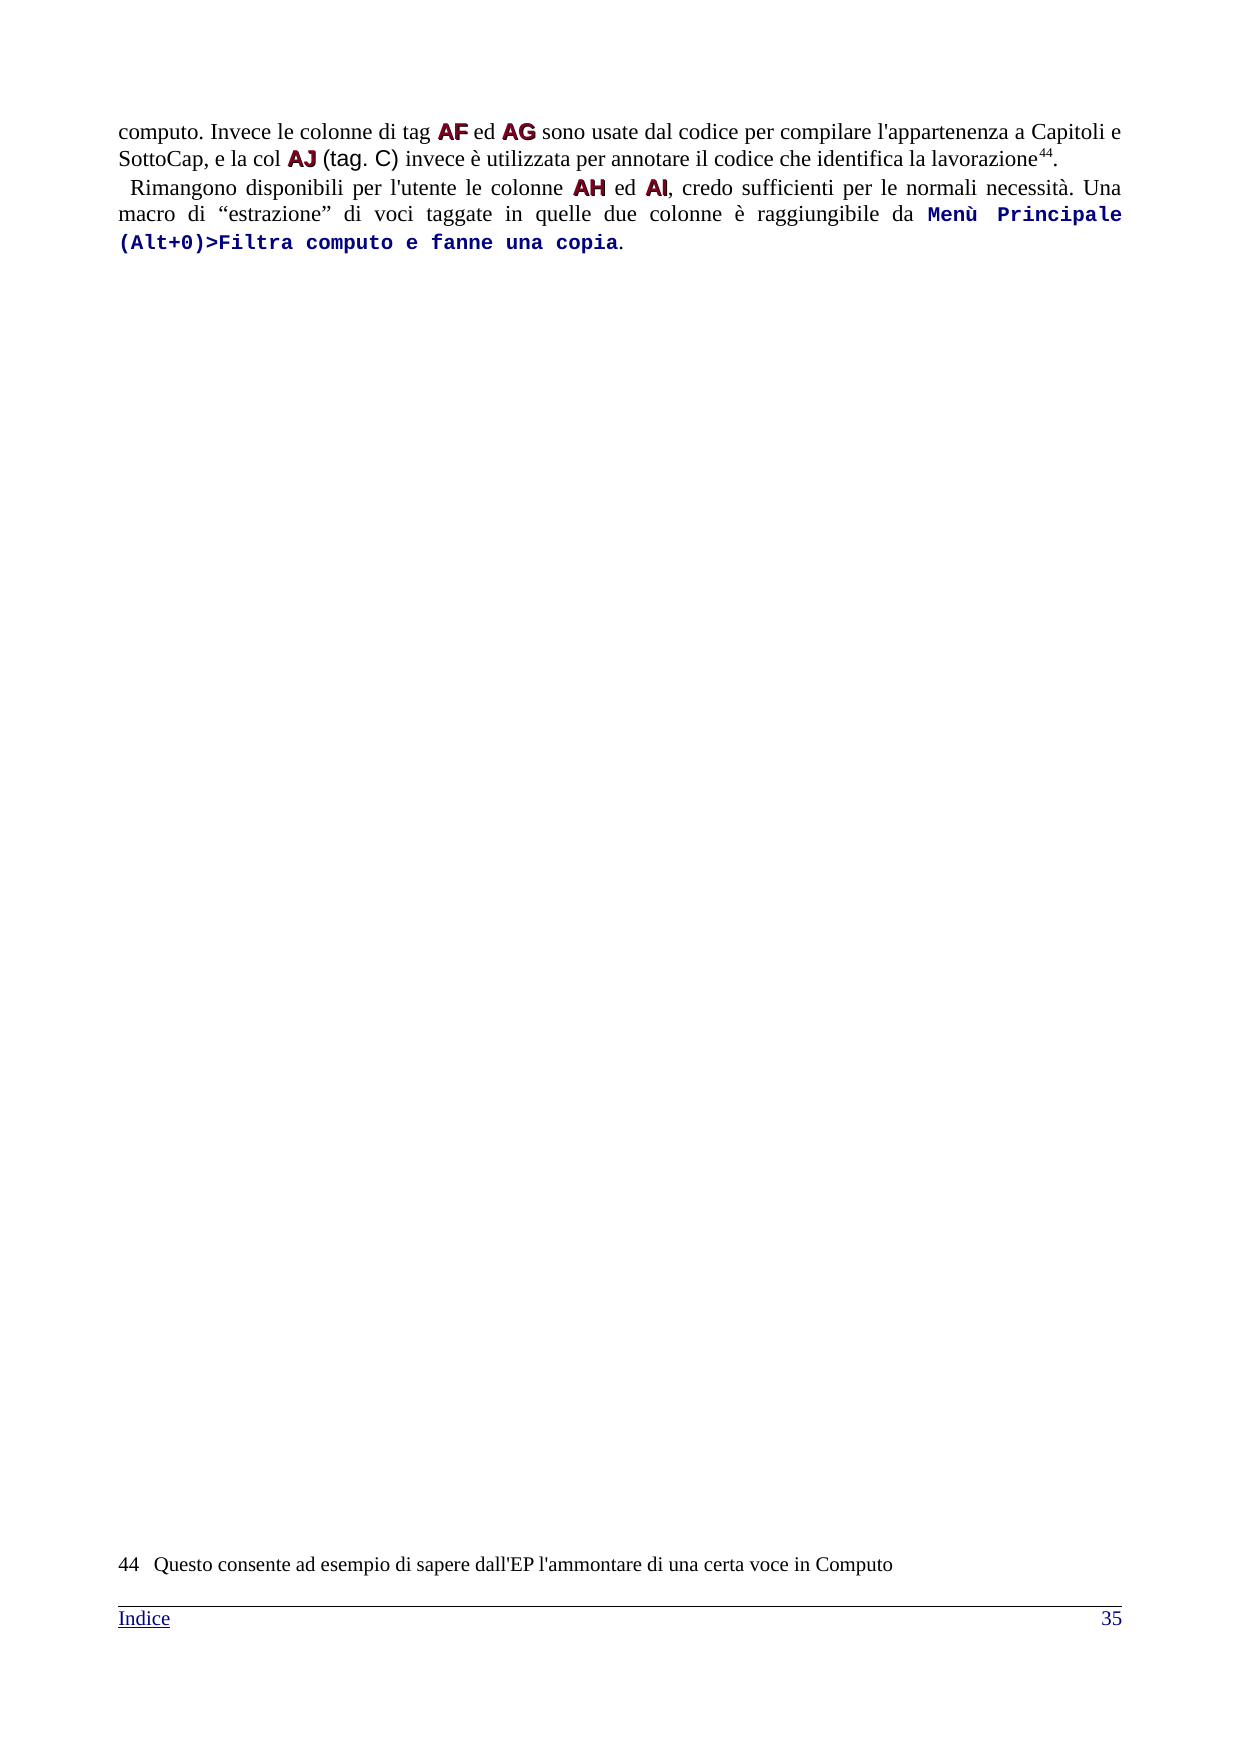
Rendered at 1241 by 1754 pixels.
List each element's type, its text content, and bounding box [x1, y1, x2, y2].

text computo. Invece le colonne di tag AF ed AG sono usate dal codice per compilare l'appartenenza a Capitoli e SottoCap, e la col AJ (tag. C) invece è utilizzata per annotare il codice che identifica la lavorazione. [118, 118, 1122, 171]
text Rimangono disponibili per l'utente le colonne AH ed AI, credo sufficienti per le normali necessità. Una macro di “estrazione” di voci taggate in quelle due colonne è raggiungibile da Menù Principale (Alt+0)>Filtra computo e fanne una copia. [118, 174, 1122, 256]
text Questo consente ad esempio di sapere dall'EP l'ammontare di una certa voce in Computo [118, 1552, 1122, 1576]
